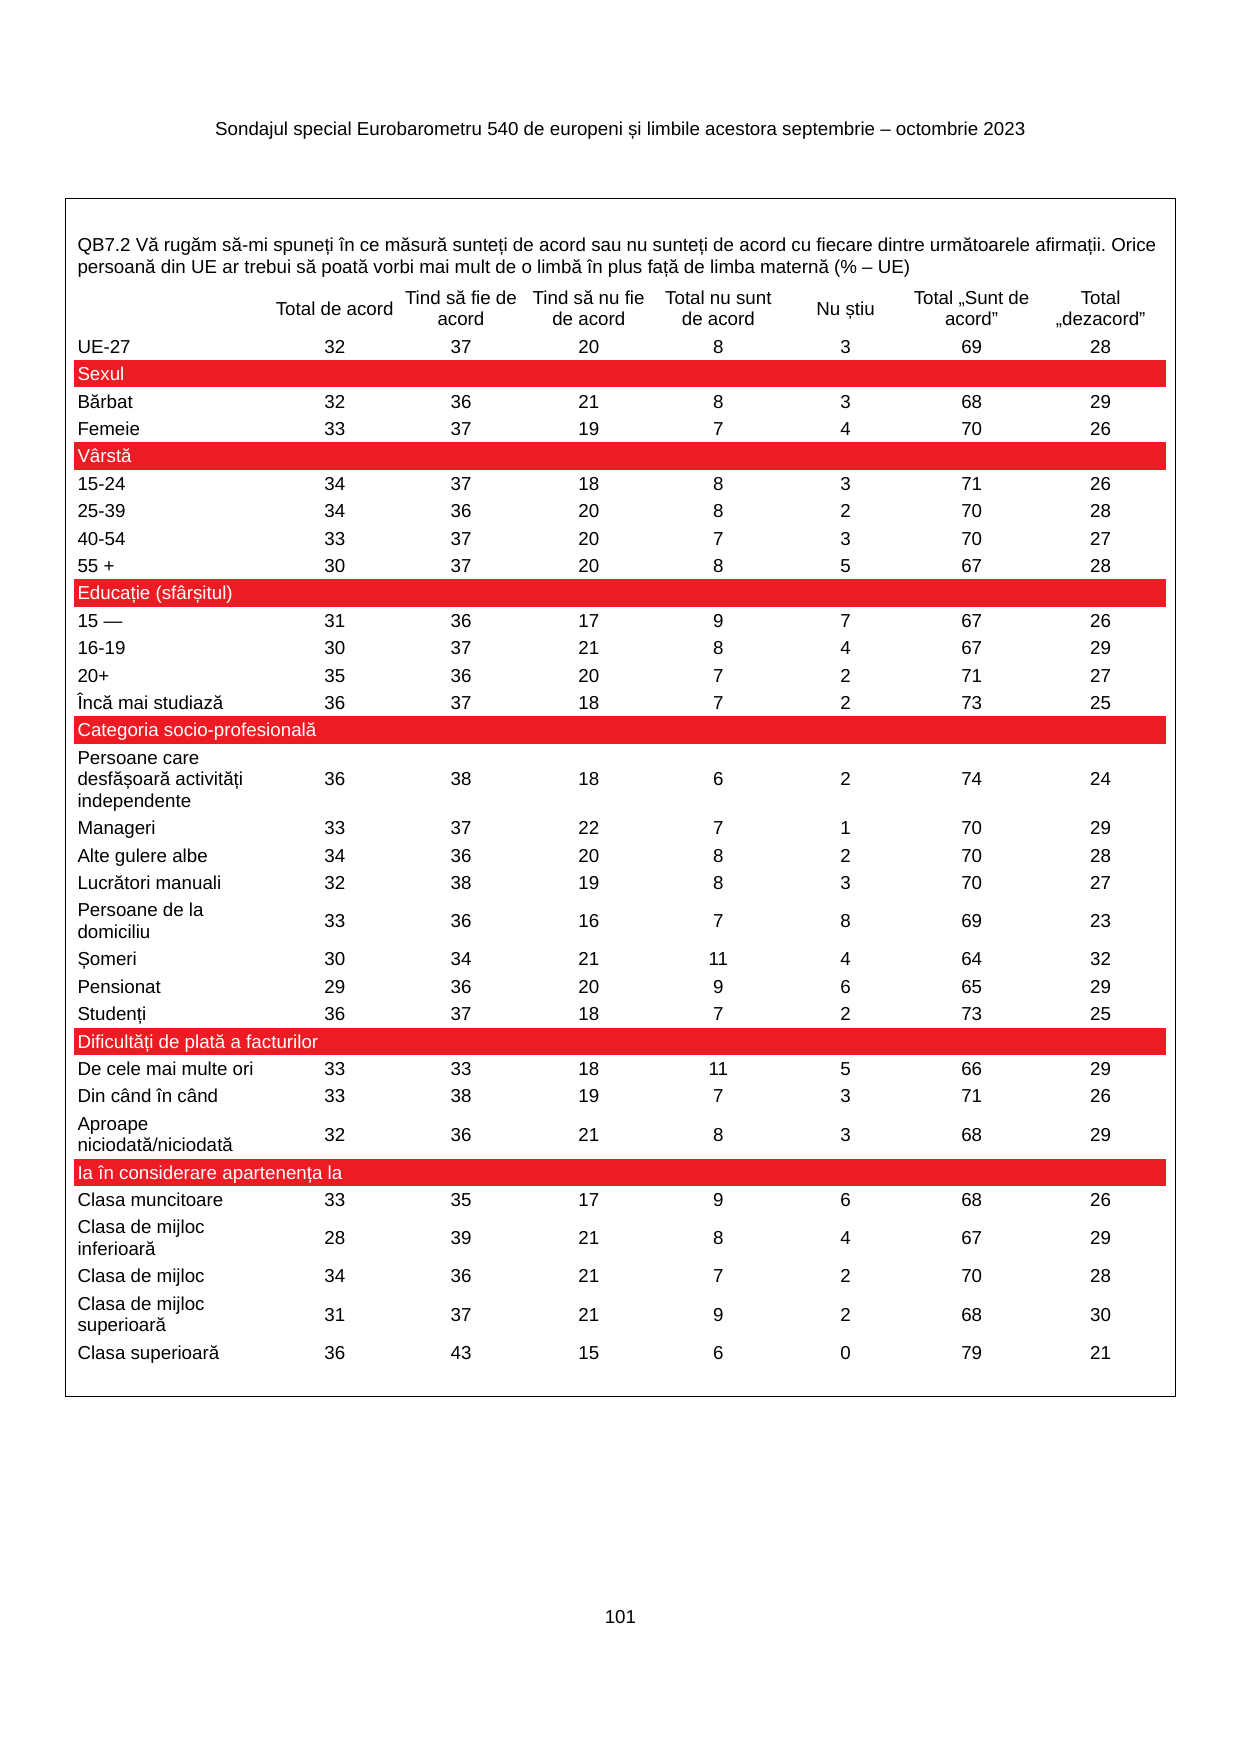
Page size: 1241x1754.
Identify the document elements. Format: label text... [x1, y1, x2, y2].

table_cell 9 [653, 1186, 783, 1213]
table_cell 25-39 [74, 497, 271, 524]
table_cell Aproape niciodată/niciodată [74, 1110, 271, 1159]
table_cell 32 [1035, 945, 1166, 973]
table_cell 29 [271, 973, 398, 1000]
table_cell 4 [783, 634, 908, 661]
table_cell 32 [271, 1110, 398, 1159]
table_cell 33 [271, 814, 398, 842]
table_cell 67 [908, 552, 1035, 579]
table_cell [1035, 716, 1166, 744]
table_cell 21 [524, 1290, 653, 1339]
table_cell 9 [653, 607, 783, 634]
table_cell 29 [1035, 634, 1166, 661]
table_cell Alte gulere albe [74, 842, 271, 869]
table_cell 34 [271, 497, 398, 524]
table_cell 36 [398, 842, 524, 869]
table_cell 71 [908, 470, 1035, 497]
table_cell Șomeri [74, 945, 271, 973]
table_cell 3 [783, 470, 908, 497]
table_cell 34 [271, 842, 398, 869]
table_cell 17 [524, 1186, 653, 1213]
table_cell 43 [398, 1339, 524, 1366]
table_cell 29 [1035, 1055, 1166, 1082]
table_cell 37 [398, 552, 524, 579]
table_cell 20 [524, 661, 653, 689]
table_cell Total nu sunt de acord [653, 284, 783, 333]
table_cell Tind să nu fie de acord [524, 284, 653, 333]
table_cell 8 [653, 1110, 783, 1159]
table_cell 21 [524, 1214, 653, 1262]
table_cell 68 [908, 1110, 1035, 1159]
table_cell [74, 284, 271, 333]
table_cell 36 [271, 744, 398, 814]
table_cell 26 [1035, 1186, 1166, 1213]
table_cell 24 [1035, 744, 1166, 814]
table_cell 55 + [74, 552, 271, 579]
table_cell 21 [524, 945, 653, 973]
table_cell 29 [1035, 973, 1166, 1000]
table_cell 2 [783, 842, 908, 869]
table_cell Bărbat [74, 388, 271, 415]
table_cell 73 [908, 689, 1035, 716]
table_cell 3 [783, 1082, 908, 1110]
table_cell 67 [908, 1214, 1035, 1262]
table_cell [908, 579, 1035, 607]
table_cell 23 [1035, 896, 1166, 945]
table_cell 37 [398, 1290, 524, 1339]
table_cell 16 [524, 896, 653, 945]
table_cell 28 [1035, 497, 1166, 524]
table_cell 70 [908, 525, 1035, 552]
table_cell 70 [908, 869, 1035, 896]
table_cell 32 [271, 333, 398, 360]
table_cell [908, 442, 1035, 470]
table_cell 36 [398, 607, 524, 634]
table_cell 8 [653, 1214, 783, 1262]
table_cell Categoria socio-profesională [74, 716, 908, 744]
table_cell 20 [524, 973, 653, 1000]
table_cell Educație (sfârșitul) [74, 579, 908, 607]
table_cell 1 [783, 814, 908, 842]
table_cell 67 [908, 634, 1035, 661]
table_cell Persoane de la domiciliu [74, 896, 271, 945]
table_cell 70 [908, 842, 1035, 869]
table_cell 6 [653, 1339, 783, 1366]
table_cell 74 [908, 744, 1035, 814]
table_cell Clasa de mijloc inferioară [74, 1214, 271, 1262]
table_cell 20 [524, 497, 653, 524]
table_cell 2 [783, 497, 908, 524]
table_cell Femeie [74, 415, 271, 442]
table_cell 28 [1035, 333, 1166, 360]
table_cell 15-24 [74, 470, 271, 497]
table_cell 3 [783, 1110, 908, 1159]
table_cell 2 [783, 1263, 908, 1290]
table_cell 65 [908, 973, 1035, 1000]
table_cell 8 [783, 896, 908, 945]
table_cell [1035, 1028, 1166, 1055]
table_cell 4 [783, 415, 908, 442]
table_cell Total „Sunt de acord” [908, 284, 1035, 333]
table_cell 21 [524, 634, 653, 661]
table_cell 28 [1035, 1263, 1166, 1290]
table_cell UE-27 [74, 333, 271, 360]
table_cell [1035, 360, 1166, 387]
table_cell 66 [908, 1055, 1035, 1082]
table_cell 4 [783, 945, 908, 973]
table_cell 7 [653, 896, 783, 945]
table_cell 30 [1035, 1290, 1166, 1339]
table_cell 25 [1035, 689, 1166, 716]
table_cell 8 [653, 333, 783, 360]
table_cell Vârstă [74, 442, 908, 470]
table_cell 8 [653, 470, 783, 497]
table_cell 36 [398, 896, 524, 945]
table_cell 33 [271, 525, 398, 552]
table_cell 37 [398, 634, 524, 661]
table_cell Ia în considerare apartenența la [74, 1159, 908, 1186]
table_cell 7 [783, 607, 908, 634]
table_cell 32 [271, 869, 398, 896]
table_cell 68 [908, 1186, 1035, 1213]
table_cell 8 [653, 388, 783, 415]
table_cell 30 [271, 945, 398, 973]
table_cell 32 [271, 388, 398, 415]
table_cell 37 [398, 689, 524, 716]
table_cell 26 [1035, 470, 1166, 497]
table_cell Total „dezacord” [1035, 284, 1166, 333]
table_cell 30 [271, 552, 398, 579]
table_cell [908, 1159, 1035, 1186]
table_cell 6 [783, 1186, 908, 1213]
table_cell 15 [524, 1339, 653, 1366]
table_cell Din când în când [74, 1082, 271, 1110]
table_cell 36 [398, 661, 524, 689]
table_cell 0 [783, 1339, 908, 1366]
table_cell Total de acord [271, 284, 398, 333]
table_cell 29 [1035, 814, 1166, 842]
table_cell 35 [271, 661, 398, 689]
table_cell 27 [1035, 869, 1166, 896]
table_cell 3 [783, 525, 908, 552]
table_cell 20+ [74, 661, 271, 689]
table_cell 18 [524, 744, 653, 814]
table_cell 70 [908, 415, 1035, 442]
table_cell 7 [653, 1082, 783, 1110]
table_cell [908, 360, 1035, 387]
table_cell Sexul [74, 360, 908, 387]
table_cell 36 [271, 1339, 398, 1366]
table_cell 37 [398, 1000, 524, 1027]
table_cell 2 [783, 689, 908, 716]
table_cell 3 [783, 333, 908, 360]
table_cell 27 [1035, 661, 1166, 689]
table_cell 2 [783, 744, 908, 814]
table_cell 36 [398, 497, 524, 524]
table_cell 39 [398, 1214, 524, 1262]
table_cell 21 [524, 1110, 653, 1159]
table_cell 27 [1035, 525, 1166, 552]
table_cell [908, 716, 1035, 744]
table_cell 33 [271, 896, 398, 945]
table_cell 38 [398, 744, 524, 814]
table_cell 28 [271, 1214, 398, 1262]
table_cell 34 [271, 470, 398, 497]
table_cell 9 [653, 973, 783, 1000]
table_cell De cele mai multe ori [74, 1055, 271, 1082]
table_cell 3 [783, 388, 908, 415]
table_cell 34 [271, 1263, 398, 1290]
table_cell 8 [653, 842, 783, 869]
table_cell 37 [398, 814, 524, 842]
table_cell 18 [524, 1055, 653, 1082]
table_cell Pensionat [74, 973, 271, 1000]
table_cell 2 [783, 1290, 908, 1339]
table_cell 73 [908, 1000, 1035, 1027]
table_cell 4 [783, 1214, 908, 1262]
table_cell 7 [653, 661, 783, 689]
table_cell 31 [271, 607, 398, 634]
table_cell Clasa muncitoare [74, 1186, 271, 1213]
table_cell 8 [653, 552, 783, 579]
table_cell Clasa superioară [74, 1339, 271, 1366]
table_cell 71 [908, 1082, 1035, 1110]
table_cell 7 [653, 814, 783, 842]
table_cell 26 [1035, 607, 1166, 634]
table_cell 68 [908, 1290, 1035, 1339]
table_cell 31 [271, 1290, 398, 1339]
table_cell 19 [524, 869, 653, 896]
table_cell 7 [653, 1263, 783, 1290]
table_cell 18 [524, 470, 653, 497]
table_cell 16-19 [74, 634, 271, 661]
table_cell Clasa de mijloc [74, 1263, 271, 1290]
table_cell Studenți [74, 1000, 271, 1027]
table_cell 5 [783, 552, 908, 579]
table_cell 33 [271, 1186, 398, 1213]
table_cell 70 [908, 497, 1035, 524]
table_cell Dificultăți de plată a facturilor [74, 1028, 908, 1055]
table_cell 33 [271, 1055, 398, 1082]
table_cell 36 [271, 1000, 398, 1027]
table_cell 36 [271, 689, 398, 716]
table_cell 20 [524, 842, 653, 869]
table_cell 37 [398, 470, 524, 497]
table_cell 37 [398, 415, 524, 442]
table_cell Clasa de mijloc superioară [74, 1290, 271, 1339]
table_cell 22 [524, 814, 653, 842]
table_cell 38 [398, 1082, 524, 1110]
table_cell 28 [1035, 552, 1166, 579]
table_cell 67 [908, 607, 1035, 634]
table_cell Persoane care desfășoară activități independente [74, 744, 271, 814]
table_cell [1035, 442, 1166, 470]
table_cell 5 [783, 1055, 908, 1082]
table_cell Manageri [74, 814, 271, 842]
table_cell 6 [783, 973, 908, 1000]
table_cell 8 [653, 497, 783, 524]
table_cell 29 [1035, 388, 1166, 415]
table_cell 21 [524, 1263, 653, 1290]
table_cell 36 [398, 1263, 524, 1290]
table_cell 8 [653, 869, 783, 896]
table_cell 36 [398, 388, 524, 415]
table_cell 35 [398, 1186, 524, 1213]
table_cell Lucrători manuali [74, 869, 271, 896]
table_cell 26 [1035, 1082, 1166, 1110]
table_cell 37 [398, 333, 524, 360]
table_cell 2 [783, 661, 908, 689]
table_cell 9 [653, 1290, 783, 1339]
table_header QB7.2 Vă rugăm să-mi spuneți în ce măsură sunteți de acord sau nu sunteți de acord cu fiecare dintre următoarele afirmații. Orice persoană din UE ar trebui să poată vorbi mai mult de o limbă în plus față de limba maternă (% – UE) [74, 228, 1166, 284]
table_cell Încă mai studiază [74, 689, 271, 716]
table_cell 70 [908, 1263, 1035, 1290]
table_cell 36 [398, 1110, 524, 1159]
table_cell 7 [653, 1000, 783, 1027]
table_cell 6 [653, 744, 783, 814]
table_cell 71 [908, 661, 1035, 689]
table_cell 17 [524, 607, 653, 634]
table_cell 69 [908, 333, 1035, 360]
table_cell 29 [1035, 1214, 1166, 1262]
table_cell 7 [653, 415, 783, 442]
table_cell 36 [398, 973, 524, 1000]
table_cell 19 [524, 415, 653, 442]
table_cell 70 [908, 814, 1035, 842]
table_cell 79 [908, 1339, 1035, 1366]
table_cell 37 [398, 525, 524, 552]
table_cell 25 [1035, 1000, 1166, 1027]
table_cell 21 [1035, 1339, 1166, 1366]
table_cell 3 [783, 869, 908, 896]
table_cell 11 [653, 945, 783, 973]
table_cell [1035, 1159, 1166, 1186]
table_cell 15 — [74, 607, 271, 634]
table_cell [908, 1028, 1035, 1055]
table_cell 29 [1035, 1110, 1166, 1159]
table_cell 40-54 [74, 525, 271, 552]
table_cell 33 [271, 415, 398, 442]
table_cell 38 [398, 869, 524, 896]
table_cell 18 [524, 1000, 653, 1027]
table_cell 8 [653, 634, 783, 661]
table_cell 68 [908, 388, 1035, 415]
table_cell 33 [398, 1055, 524, 1082]
table_cell 7 [653, 689, 783, 716]
table_cell 21 [524, 388, 653, 415]
table_cell 69 [908, 896, 1035, 945]
table_cell 20 [524, 333, 653, 360]
table_cell 30 [271, 634, 398, 661]
table_cell 64 [908, 945, 1035, 973]
table_cell 33 [271, 1082, 398, 1110]
table_cell 2 [783, 1000, 908, 1027]
table_cell 20 [524, 525, 653, 552]
table_cell 34 [398, 945, 524, 973]
table_cell 20 [524, 552, 653, 579]
table_cell 18 [524, 689, 653, 716]
table_cell Tind să fie de acord [398, 284, 524, 333]
table_cell 26 [1035, 415, 1166, 442]
table_cell 11 [653, 1055, 783, 1082]
table_cell 19 [524, 1082, 653, 1110]
table_cell 7 [653, 525, 783, 552]
table_cell [1035, 579, 1166, 607]
table_cell 28 [1035, 842, 1166, 869]
table_cell Nu știu [783, 284, 908, 333]
